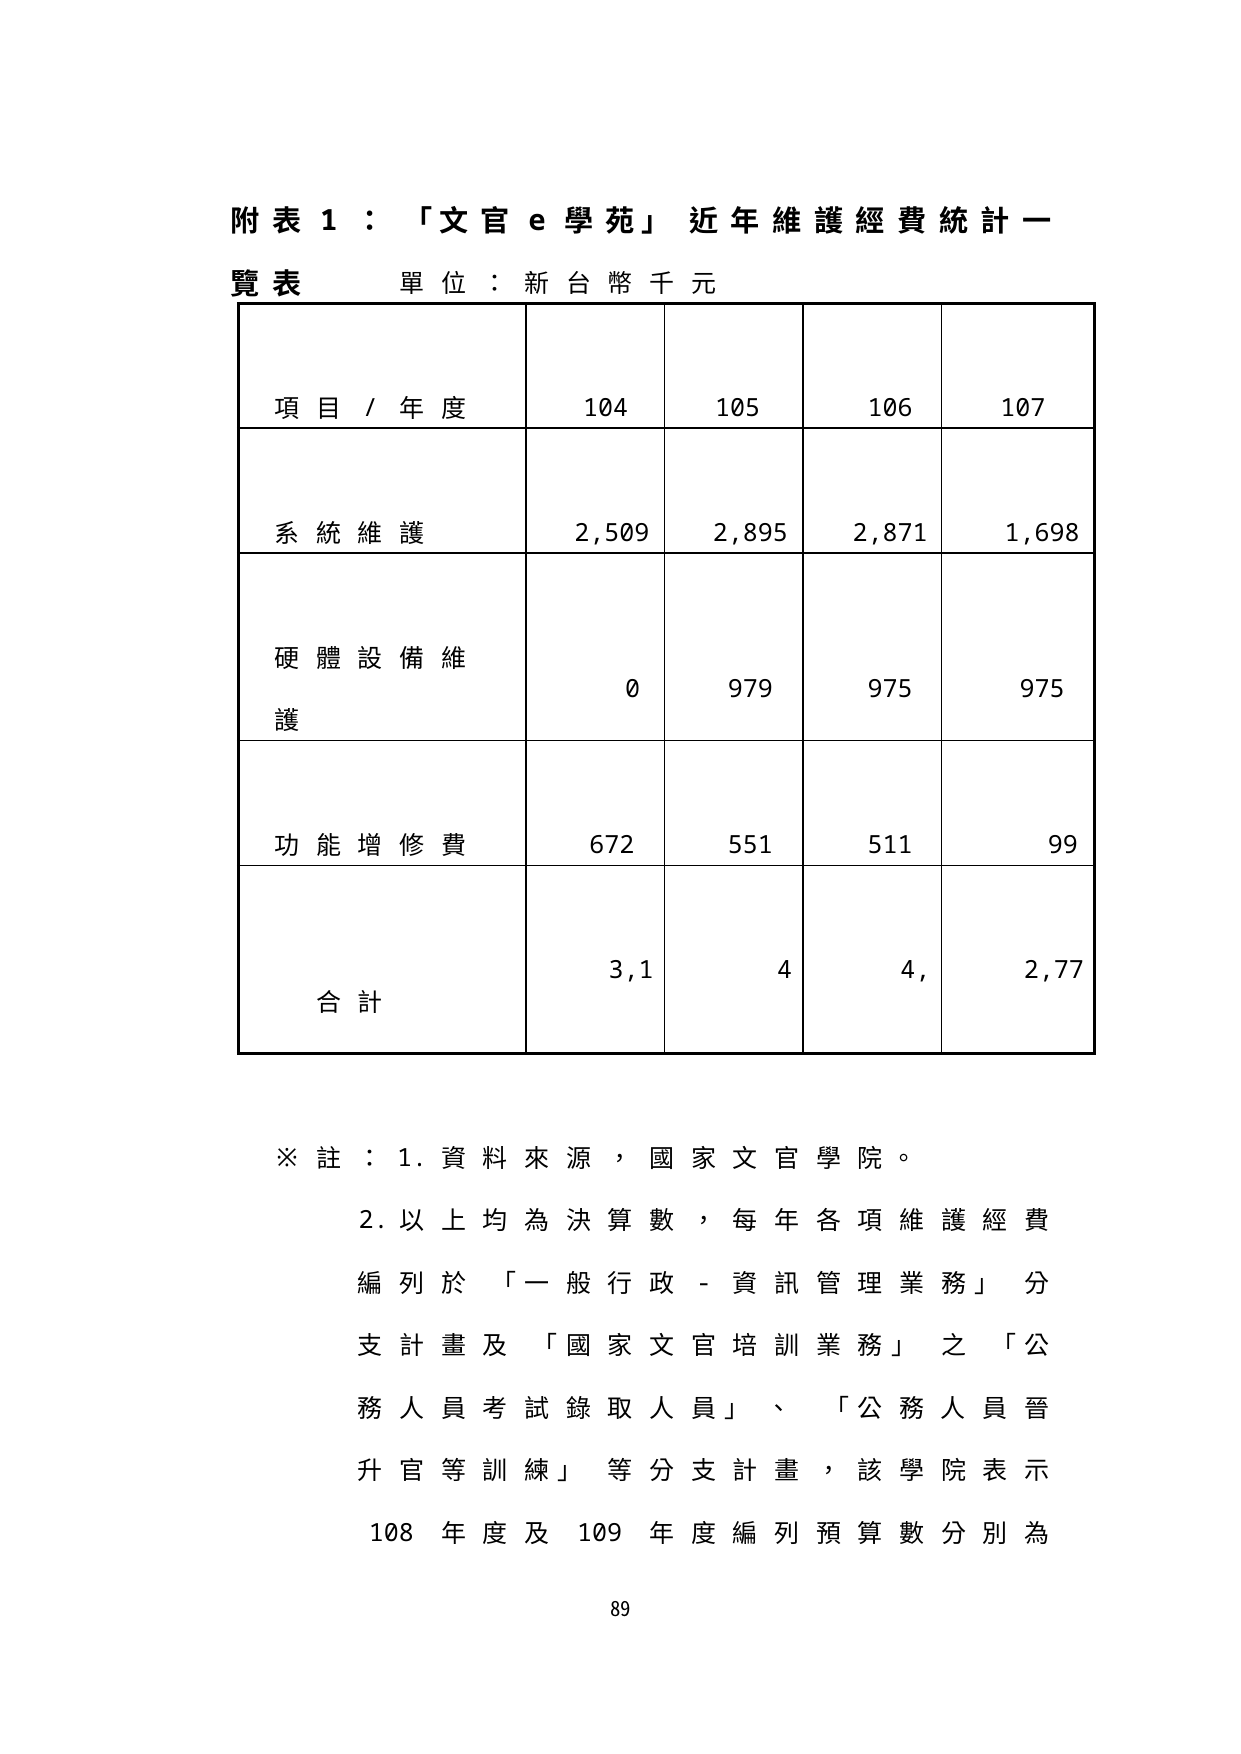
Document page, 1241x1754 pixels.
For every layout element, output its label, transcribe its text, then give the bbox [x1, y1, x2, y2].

table_cell 2,772 [942, 866, 1093, 1052]
table_cell 0 [527, 554, 664, 740]
table_cell 551 [665, 741, 802, 865]
table_cell 3,181 [527, 866, 664, 1052]
table_cell 99 [942, 741, 1093, 865]
table_header 項目/年度 [240, 305, 525, 427]
table_cell 系統維護 [240, 429, 525, 552]
table_header 106 [804, 305, 941, 427]
table_header 104 [527, 305, 664, 427]
table_cell 2,509 [527, 429, 664, 552]
table_cell 672 [527, 741, 664, 865]
table_cell 4,357 [804, 866, 941, 1052]
text 2.以上均為決算數，每年各項維護經費編列於「一般行政-資訊管理業務」分支計畫及「國家文官培訓業務」之「公務人員考試錄取人員」、「公務人員晉升官等訓練」等分支計畫，該學院表示108年度及109年度編列預算數分別為 [227, 1177, 1058, 1552]
table_cell 硬體設備維護 [240, 554, 525, 740]
table_cell 合計 [240, 866, 525, 1052]
text 附表1：「文官e學苑」近年維護經費統計一覽表 單位：新台幣千元 [203, 177, 1072, 302]
table_cell 979 [665, 554, 802, 740]
table_cell 2,895 [665, 429, 802, 552]
table_cell 975 [804, 554, 941, 740]
table_cell 975 [942, 554, 1093, 740]
table_header 105 [665, 305, 802, 427]
table_cell 2,871 [804, 429, 941, 552]
table_cell 1,698 [942, 429, 1093, 552]
text ※註：1.資料來源，國家文官學院。 [227, 1115, 1058, 1177]
table_cell 511 [804, 741, 941, 865]
table_cell 4,425 [665, 866, 802, 1052]
table_header 107 [942, 305, 1093, 427]
table_cell 功能增修費 [240, 741, 525, 865]
